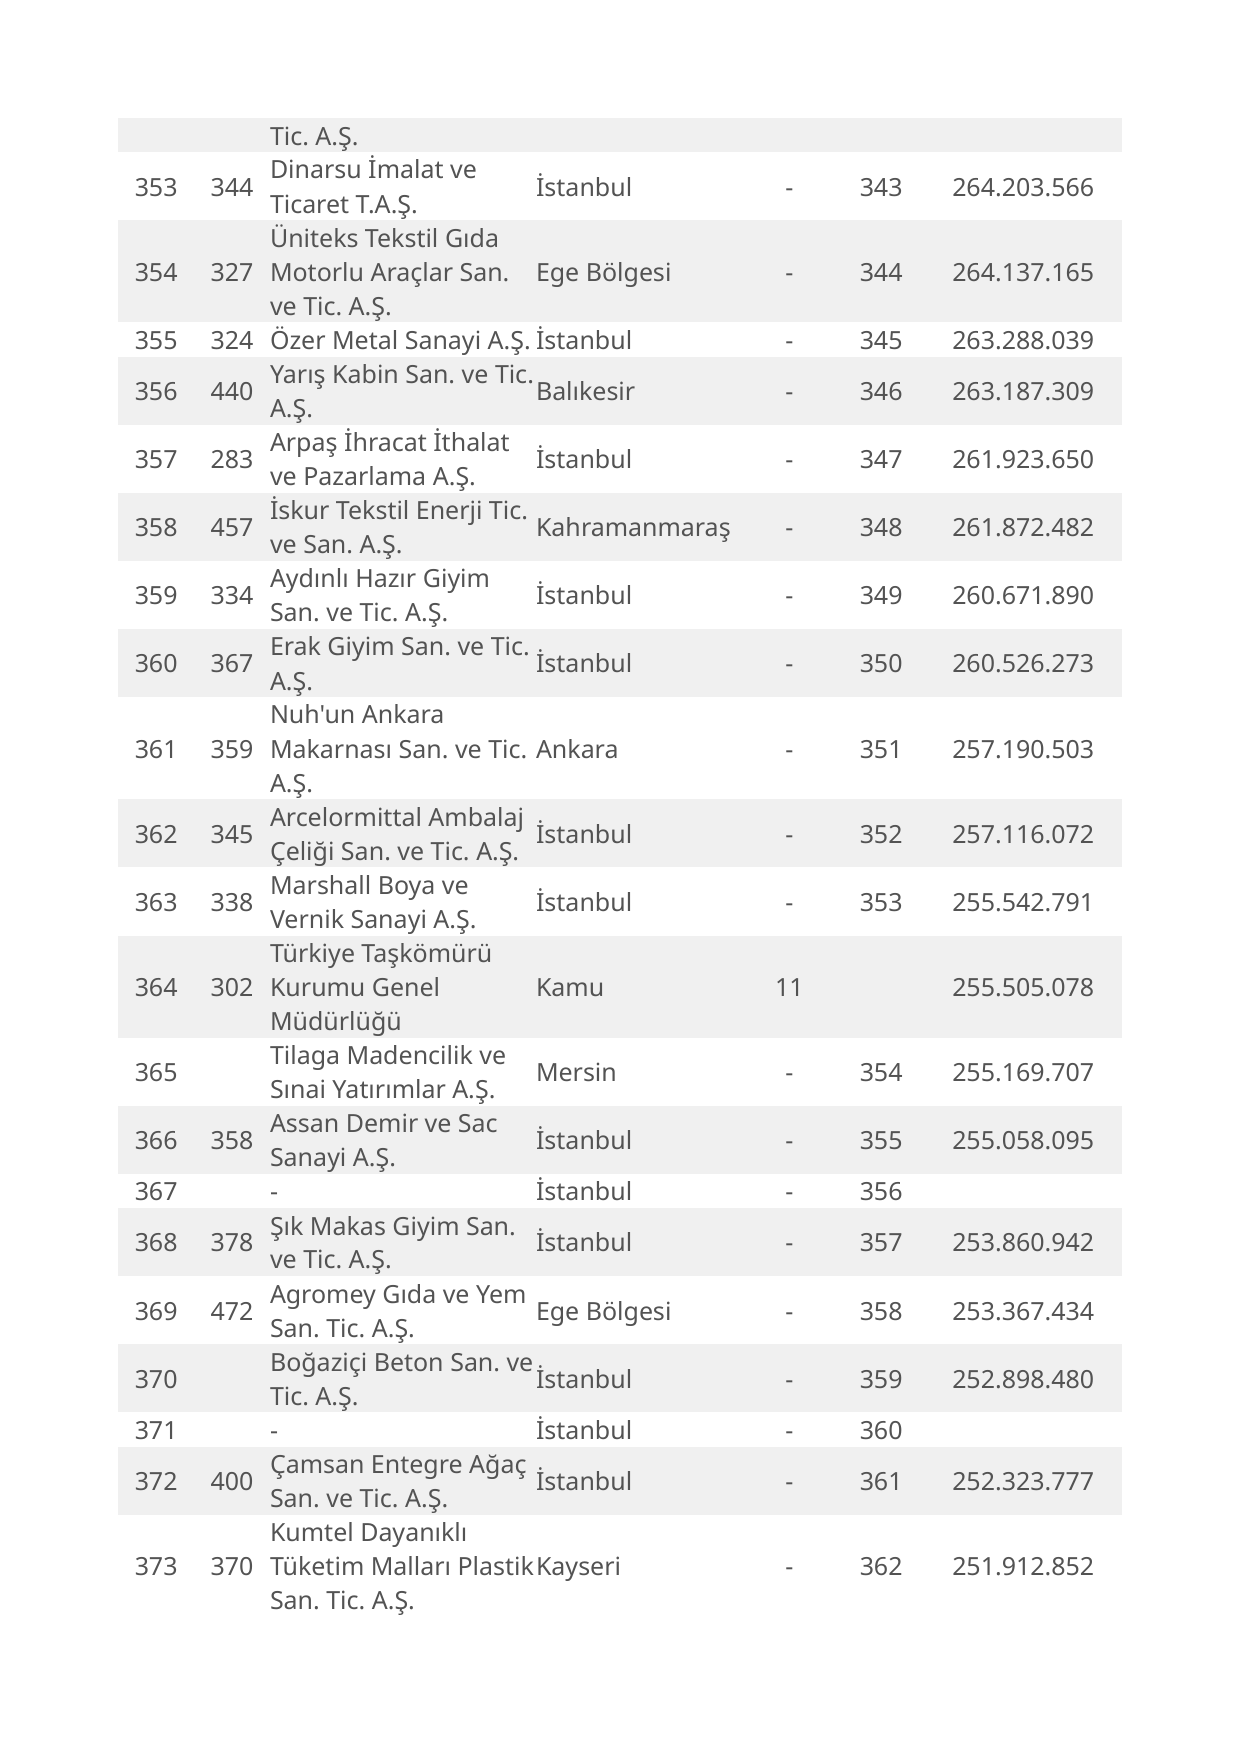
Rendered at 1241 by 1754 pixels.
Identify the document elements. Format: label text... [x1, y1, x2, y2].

table_cell 344 [194, 152, 270, 220]
table_cell 353 [118, 152, 194, 220]
table_cell - [740, 1038, 838, 1106]
table_cell - [740, 697, 838, 799]
table_cell 355 [118, 323, 194, 357]
table_cell 400 [194, 1447, 270, 1515]
table_cell [194, 118, 270, 152]
table_cell [194, 1344, 270, 1412]
table_cell 357 [838, 1208, 924, 1276]
table_cell 255.058.095 [924, 1106, 1122, 1174]
table_cell 264.203.566 [924, 152, 1122, 220]
table_cell - [740, 425, 838, 493]
table_cell 366 [118, 1106, 194, 1174]
table_cell 359 [194, 697, 270, 799]
table_cell 255.505.078 [924, 936, 1122, 1038]
table_cell 353 [838, 868, 924, 936]
table_cell Çamsan Entegre Ağaç San. ve Tic. A.Ş. [270, 1447, 536, 1515]
table_cell 261.872.482 [924, 493, 1122, 561]
table_cell 359 [118, 561, 194, 629]
table_cell - [740, 357, 838, 425]
table_cell - [740, 493, 838, 561]
table_cell 347 [838, 425, 924, 493]
table_cell İstanbul [536, 1208, 740, 1276]
table_cell - [740, 1174, 838, 1208]
table_cell 364 [118, 936, 194, 1038]
table_cell - [740, 868, 838, 936]
table_cell 372 [118, 1447, 194, 1515]
table_cell 358 [194, 1106, 270, 1174]
table_cell 260.671.890 [924, 561, 1122, 629]
table_cell - [740, 118, 838, 152]
table_cell İstanbul [536, 629, 740, 697]
table_cell 348 [838, 493, 924, 561]
table_cell - [740, 220, 838, 322]
table_cell - [270, 1413, 536, 1447]
table_cell Dinarsu İmalat ve Ticaret T.A.Ş. [270, 152, 536, 220]
table_cell 302 [194, 936, 270, 1038]
table_cell 343 [838, 152, 924, 220]
table_cell [838, 936, 924, 1038]
table_cell 251.912.852 [924, 1515, 1122, 1617]
table_cell 369 [118, 1276, 194, 1344]
table_cell 457 [194, 493, 270, 561]
table_cell - [740, 1515, 838, 1617]
table_cell 354 [838, 1038, 924, 1106]
table_cell İstanbul [536, 868, 740, 936]
table_cell - [740, 629, 838, 697]
table_cell Ege Bölgesi [536, 220, 740, 322]
table_cell 253.860.942 [924, 1208, 1122, 1276]
table_cell İskur Tekstil Enerji Tic. ve San. A.Ş. [270, 493, 536, 561]
table_cell İstanbul [536, 1106, 740, 1174]
table_cell 361 [838, 1447, 924, 1515]
table_cell 255.169.707 [924, 1038, 1122, 1106]
table_cell 352 [838, 799, 924, 867]
table_cell [118, 118, 194, 152]
table_cell 261.923.650 [924, 425, 1122, 493]
table_cell - [740, 1106, 838, 1174]
table_cell Boğaziçi Beton San. ve Tic. A.Ş. [270, 1344, 536, 1412]
table_cell [194, 1038, 270, 1106]
table_cell Yarış Kabin San. ve Tic. A.Ş. [270, 357, 536, 425]
table_cell Tic. A.Ş. [270, 118, 536, 152]
table_cell [194, 1174, 270, 1208]
table_cell [924, 118, 1122, 152]
table_cell İstanbul [536, 799, 740, 867]
table_cell Marshall Boya ve Vernik Sanayi A.Ş. [270, 868, 536, 936]
table_cell - [740, 152, 838, 220]
table_cell Arcelormittal Ambalaj Çeliği San. ve Tic. A.Ş. [270, 799, 536, 867]
table_cell 350 [838, 629, 924, 697]
table_cell 11 [740, 936, 838, 1038]
table_cell 371 [118, 1413, 194, 1447]
table_cell 257.116.072 [924, 799, 1122, 867]
table_cell 255.542.791 [924, 868, 1122, 936]
table_cell Kayseri [536, 1515, 740, 1617]
table_cell 252.898.480 [924, 1344, 1122, 1412]
table_cell 358 [118, 493, 194, 561]
table_cell 253.367.434 [924, 1276, 1122, 1344]
table_cell Tilaga Madencilik ve Sınai Yatırımlar A.Ş. [270, 1038, 536, 1106]
table_cell Arpaş İhracat İthalat ve Pazarlama A.Ş. [270, 425, 536, 493]
table_cell [838, 118, 924, 152]
table_cell - [740, 323, 838, 357]
table_cell 338 [194, 868, 270, 936]
table_cell 362 [838, 1515, 924, 1617]
table_cell 324 [194, 323, 270, 357]
table_cell - [740, 1344, 838, 1412]
table_cell İstanbul [536, 1413, 740, 1447]
table_cell 345 [838, 323, 924, 357]
table_cell 373 [118, 1515, 194, 1617]
table_cell 356 [838, 1174, 924, 1208]
table_cell 345 [194, 799, 270, 867]
table_cell İstanbul [536, 425, 740, 493]
table_cell 367 [118, 1174, 194, 1208]
table_cell 357 [118, 425, 194, 493]
table_cell 346 [838, 357, 924, 425]
table_cell [194, 1413, 270, 1447]
table_cell 440 [194, 357, 270, 425]
table_cell 355 [838, 1106, 924, 1174]
table_cell - [740, 1208, 838, 1276]
table_cell İstanbul [536, 1447, 740, 1515]
table_cell 360 [118, 629, 194, 697]
table_cell - [740, 1413, 838, 1447]
table_cell - [740, 1447, 838, 1515]
table_cell 264.137.165 [924, 220, 1122, 322]
table_cell Ege Bölgesi [536, 1276, 740, 1344]
table_cell 365 [118, 1038, 194, 1106]
table_cell 283 [194, 425, 270, 493]
table_cell Nuh'un Ankara Makarnası San. ve Tic. A.Ş. [270, 697, 536, 799]
table_cell Kumtel Dayanıklı Tüketim Malları Plastik San. Tic. A.Ş. [270, 1515, 536, 1617]
table_cell 263.288.039 [924, 323, 1122, 357]
table_cell Türkiye Taşkömürü Kurumu Genel Müdürlüğü [270, 936, 536, 1038]
table_cell Balıkesir [536, 357, 740, 425]
table_cell Agromey Gıda ve Yem San. Tic. A.Ş. [270, 1276, 536, 1344]
table_cell 344 [838, 220, 924, 322]
table_cell 260.526.273 [924, 629, 1122, 697]
table_cell [924, 1413, 1122, 1447]
table_cell 252.323.777 [924, 1447, 1122, 1515]
table_cell - [740, 561, 838, 629]
table_cell İstanbul [536, 152, 740, 220]
table_cell 359 [838, 1344, 924, 1412]
table_cell İstanbul [536, 1344, 740, 1412]
table_cell - [270, 1174, 536, 1208]
table_cell 370 [118, 1344, 194, 1412]
table_cell Aydınlı Hazır Giyim San. ve Tic. A.Ş. [270, 561, 536, 629]
table_cell İstanbul [536, 1174, 740, 1208]
table_cell [536, 118, 740, 152]
table_cell Assan Demir ve Sac Sanayi A.Ş. [270, 1106, 536, 1174]
table_cell Ankara [536, 697, 740, 799]
table_cell 257.190.503 [924, 697, 1122, 799]
table_cell Özer Metal Sanayi A.Ş. [270, 323, 536, 357]
table_cell 351 [838, 697, 924, 799]
table_cell 378 [194, 1208, 270, 1276]
table_cell İstanbul [536, 323, 740, 357]
table_cell 370 [194, 1515, 270, 1617]
table_cell Erak Giyim San. ve Tic. A.Ş. [270, 629, 536, 697]
table_cell 368 [118, 1208, 194, 1276]
table_cell 327 [194, 220, 270, 322]
table_cell Şık Makas Giyim San. ve Tic. A.Ş. [270, 1208, 536, 1276]
table_cell Kahramanmaraş [536, 493, 740, 561]
table_cell - [740, 1276, 838, 1344]
table_cell 354 [118, 220, 194, 322]
table_cell - [740, 799, 838, 867]
table_cell Mersin [536, 1038, 740, 1106]
table_cell [924, 1174, 1122, 1208]
table_cell 362 [118, 799, 194, 867]
table_cell 356 [118, 357, 194, 425]
table_cell Üniteks Tekstil Gıda Motorlu Araçlar San. ve Tic. A.Ş. [270, 220, 536, 322]
table_cell 358 [838, 1276, 924, 1344]
table_cell 361 [118, 697, 194, 799]
table_cell 472 [194, 1276, 270, 1344]
table_cell 363 [118, 868, 194, 936]
table_cell Kamu [536, 936, 740, 1038]
table_cell 367 [194, 629, 270, 697]
table_cell 334 [194, 561, 270, 629]
table_cell 263.187.309 [924, 357, 1122, 425]
table_cell 360 [838, 1413, 924, 1447]
table_cell İstanbul [536, 561, 740, 629]
table_cell 349 [838, 561, 924, 629]
